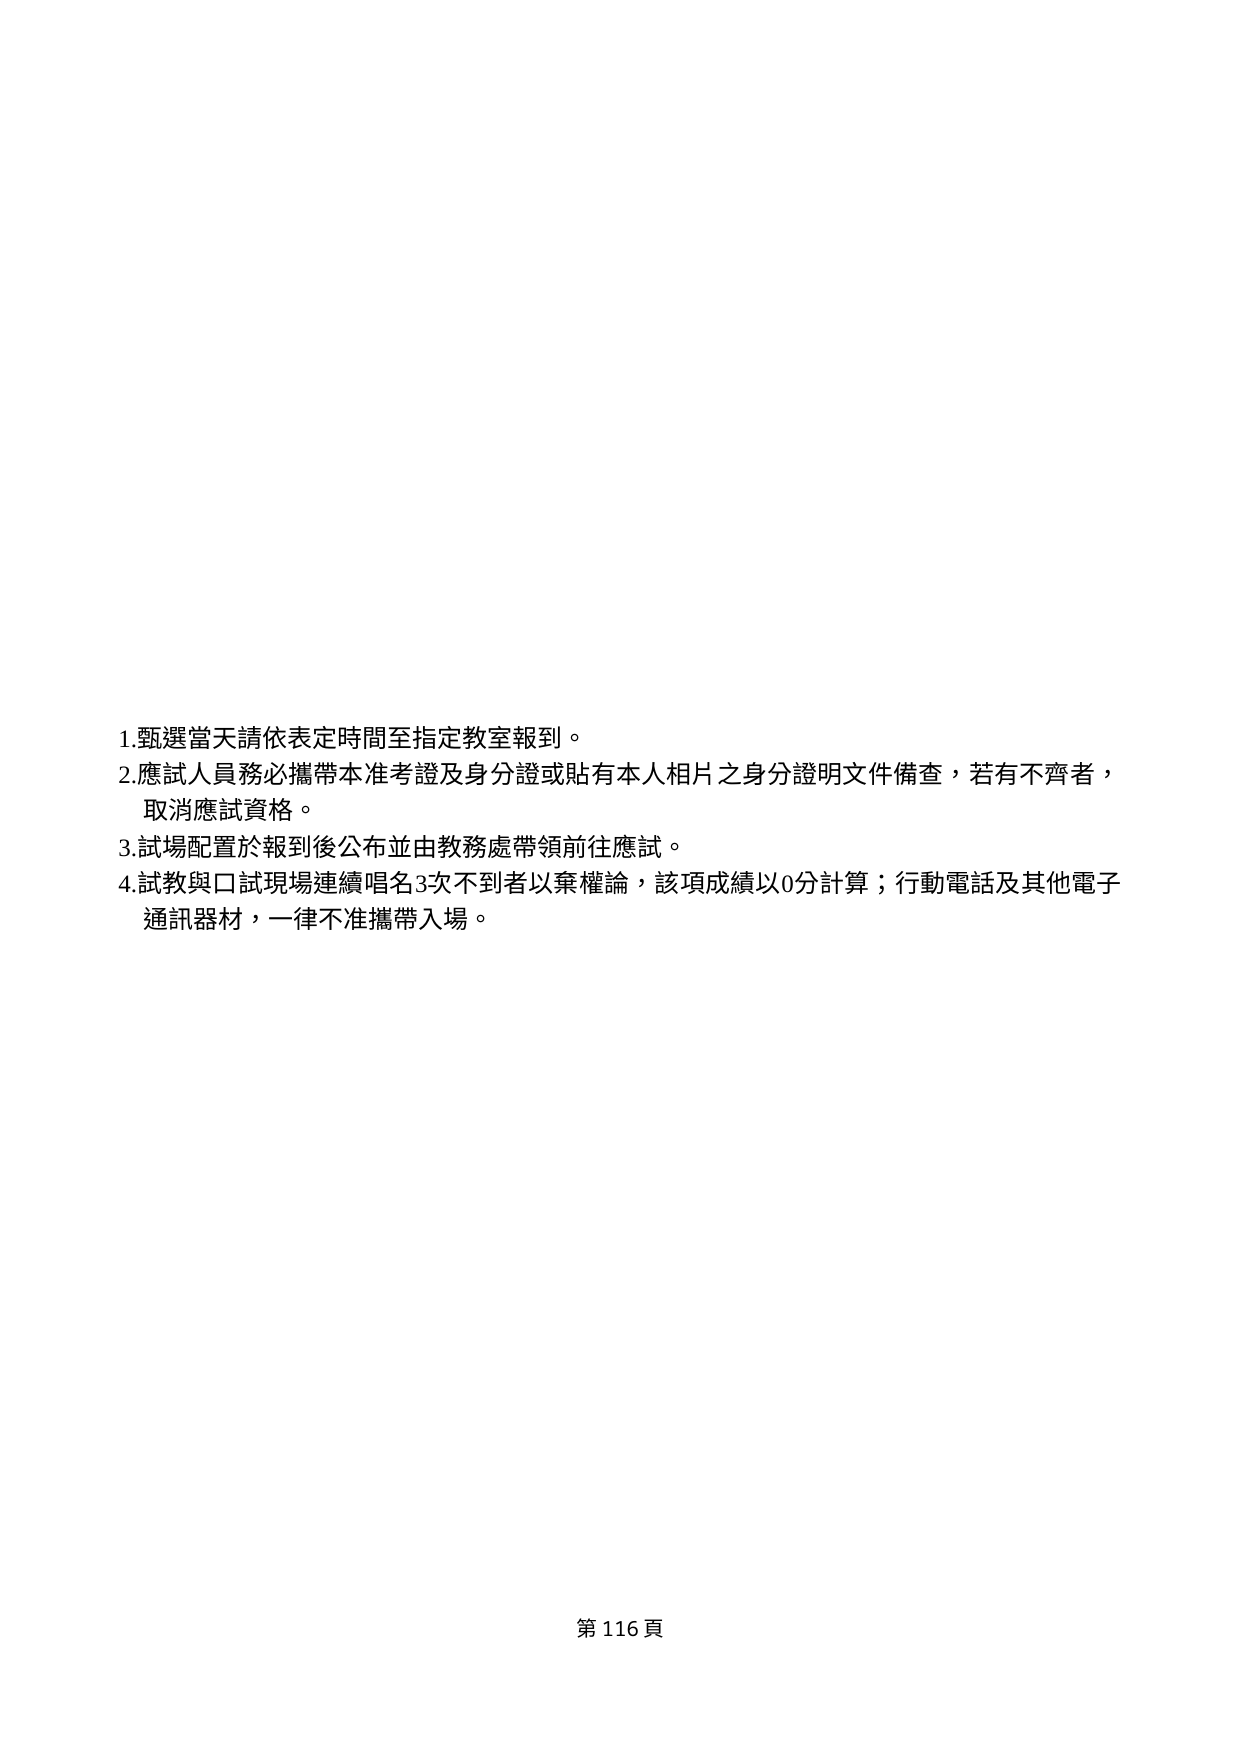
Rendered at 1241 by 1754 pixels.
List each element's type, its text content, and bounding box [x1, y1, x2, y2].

text 4.試教與口試現場連續唱名3次不到者以棄權論，該項成績以0分計算；行動電話及其他電子通訊器材，一律不准攜帶入場。 [118, 863, 1122, 936]
text 3.試場配置於報到後公布並由教務處帶領前往應試。 [118, 827, 1122, 863]
text 2.應試人員務必攜帶本准考證及身分證或貼有本人相片之身分證明文件備查，若有不齊者，取消應試資格。 [118, 754, 1122, 827]
text 1.甄選當天請依表定時間至指定教室報到。 [118, 718, 1122, 754]
